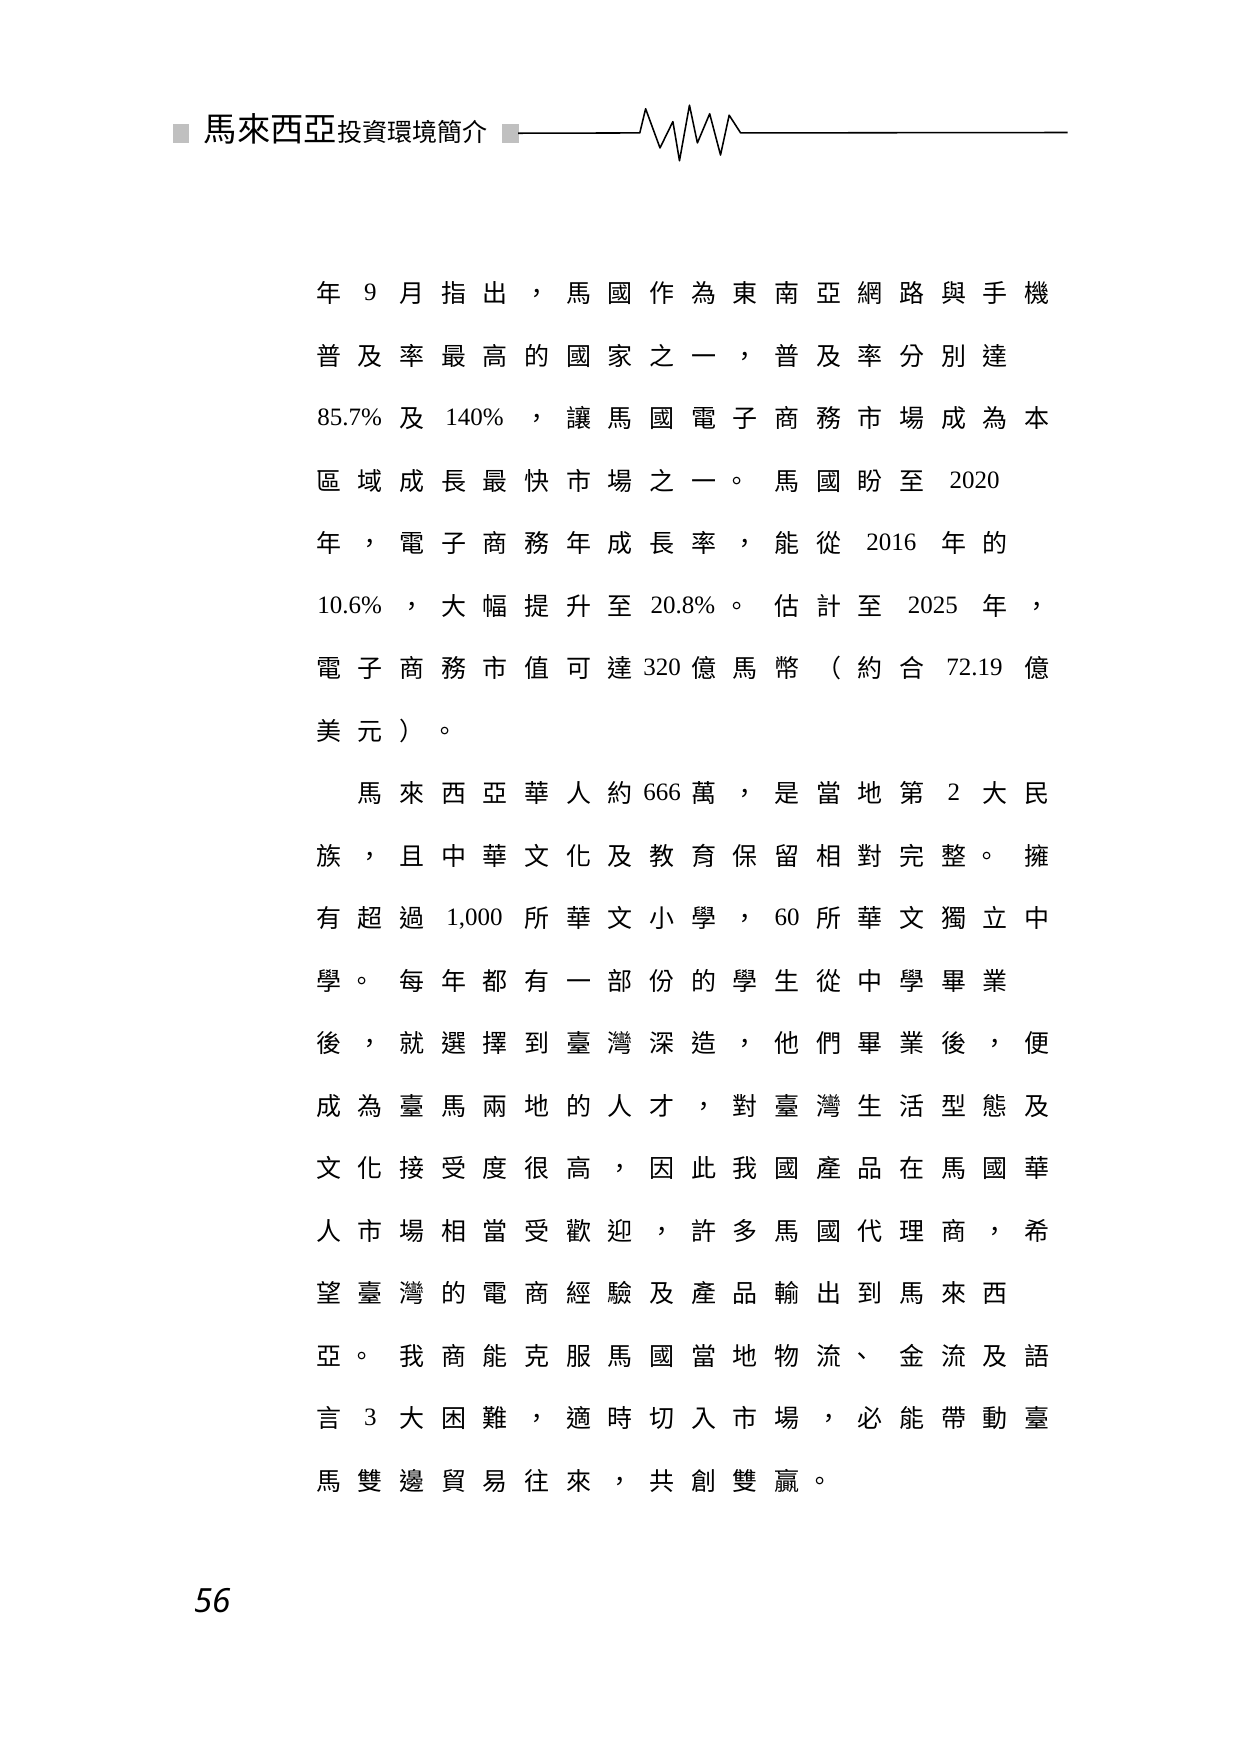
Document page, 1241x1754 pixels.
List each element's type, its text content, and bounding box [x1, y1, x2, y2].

text 馬來西亞華人約666萬，是當地第2大民族，且中華文化及教育保留相對完整。擁有超過1,000所華文小學，60所華文獨立中學。每年都有一部份的學生從中學畢業後，就選擇到臺灣深造，他們畢業後，便成為臺馬兩地的人才，對臺灣生活型態及文化接受度很高，因此我國產品在馬國華人市場相當受歡迎，許多馬國代理商，希望臺灣的電商經驗及產品輸出到馬來西亞。我商能克服馬國當地物流、金流及語言3大困難，適時切入市場，必能帶動臺馬雙邊貿易往來，共創雙贏。 [281, 750, 1058, 1500]
text 年9月指出，馬國作為東南亞網路與手機普及率最高的國家之一，普及率分別達85.7%及140%，讓馬國電子商務市場成為本區域成長最快市場之一。馬國盼至2020年，電子商務年成長率，能從2016年的10.6%，大幅提升至20.8%。估計至2025年，電子商務市值可達320億馬幣（約合72.19億美元）。 [281, 250, 1058, 750]
